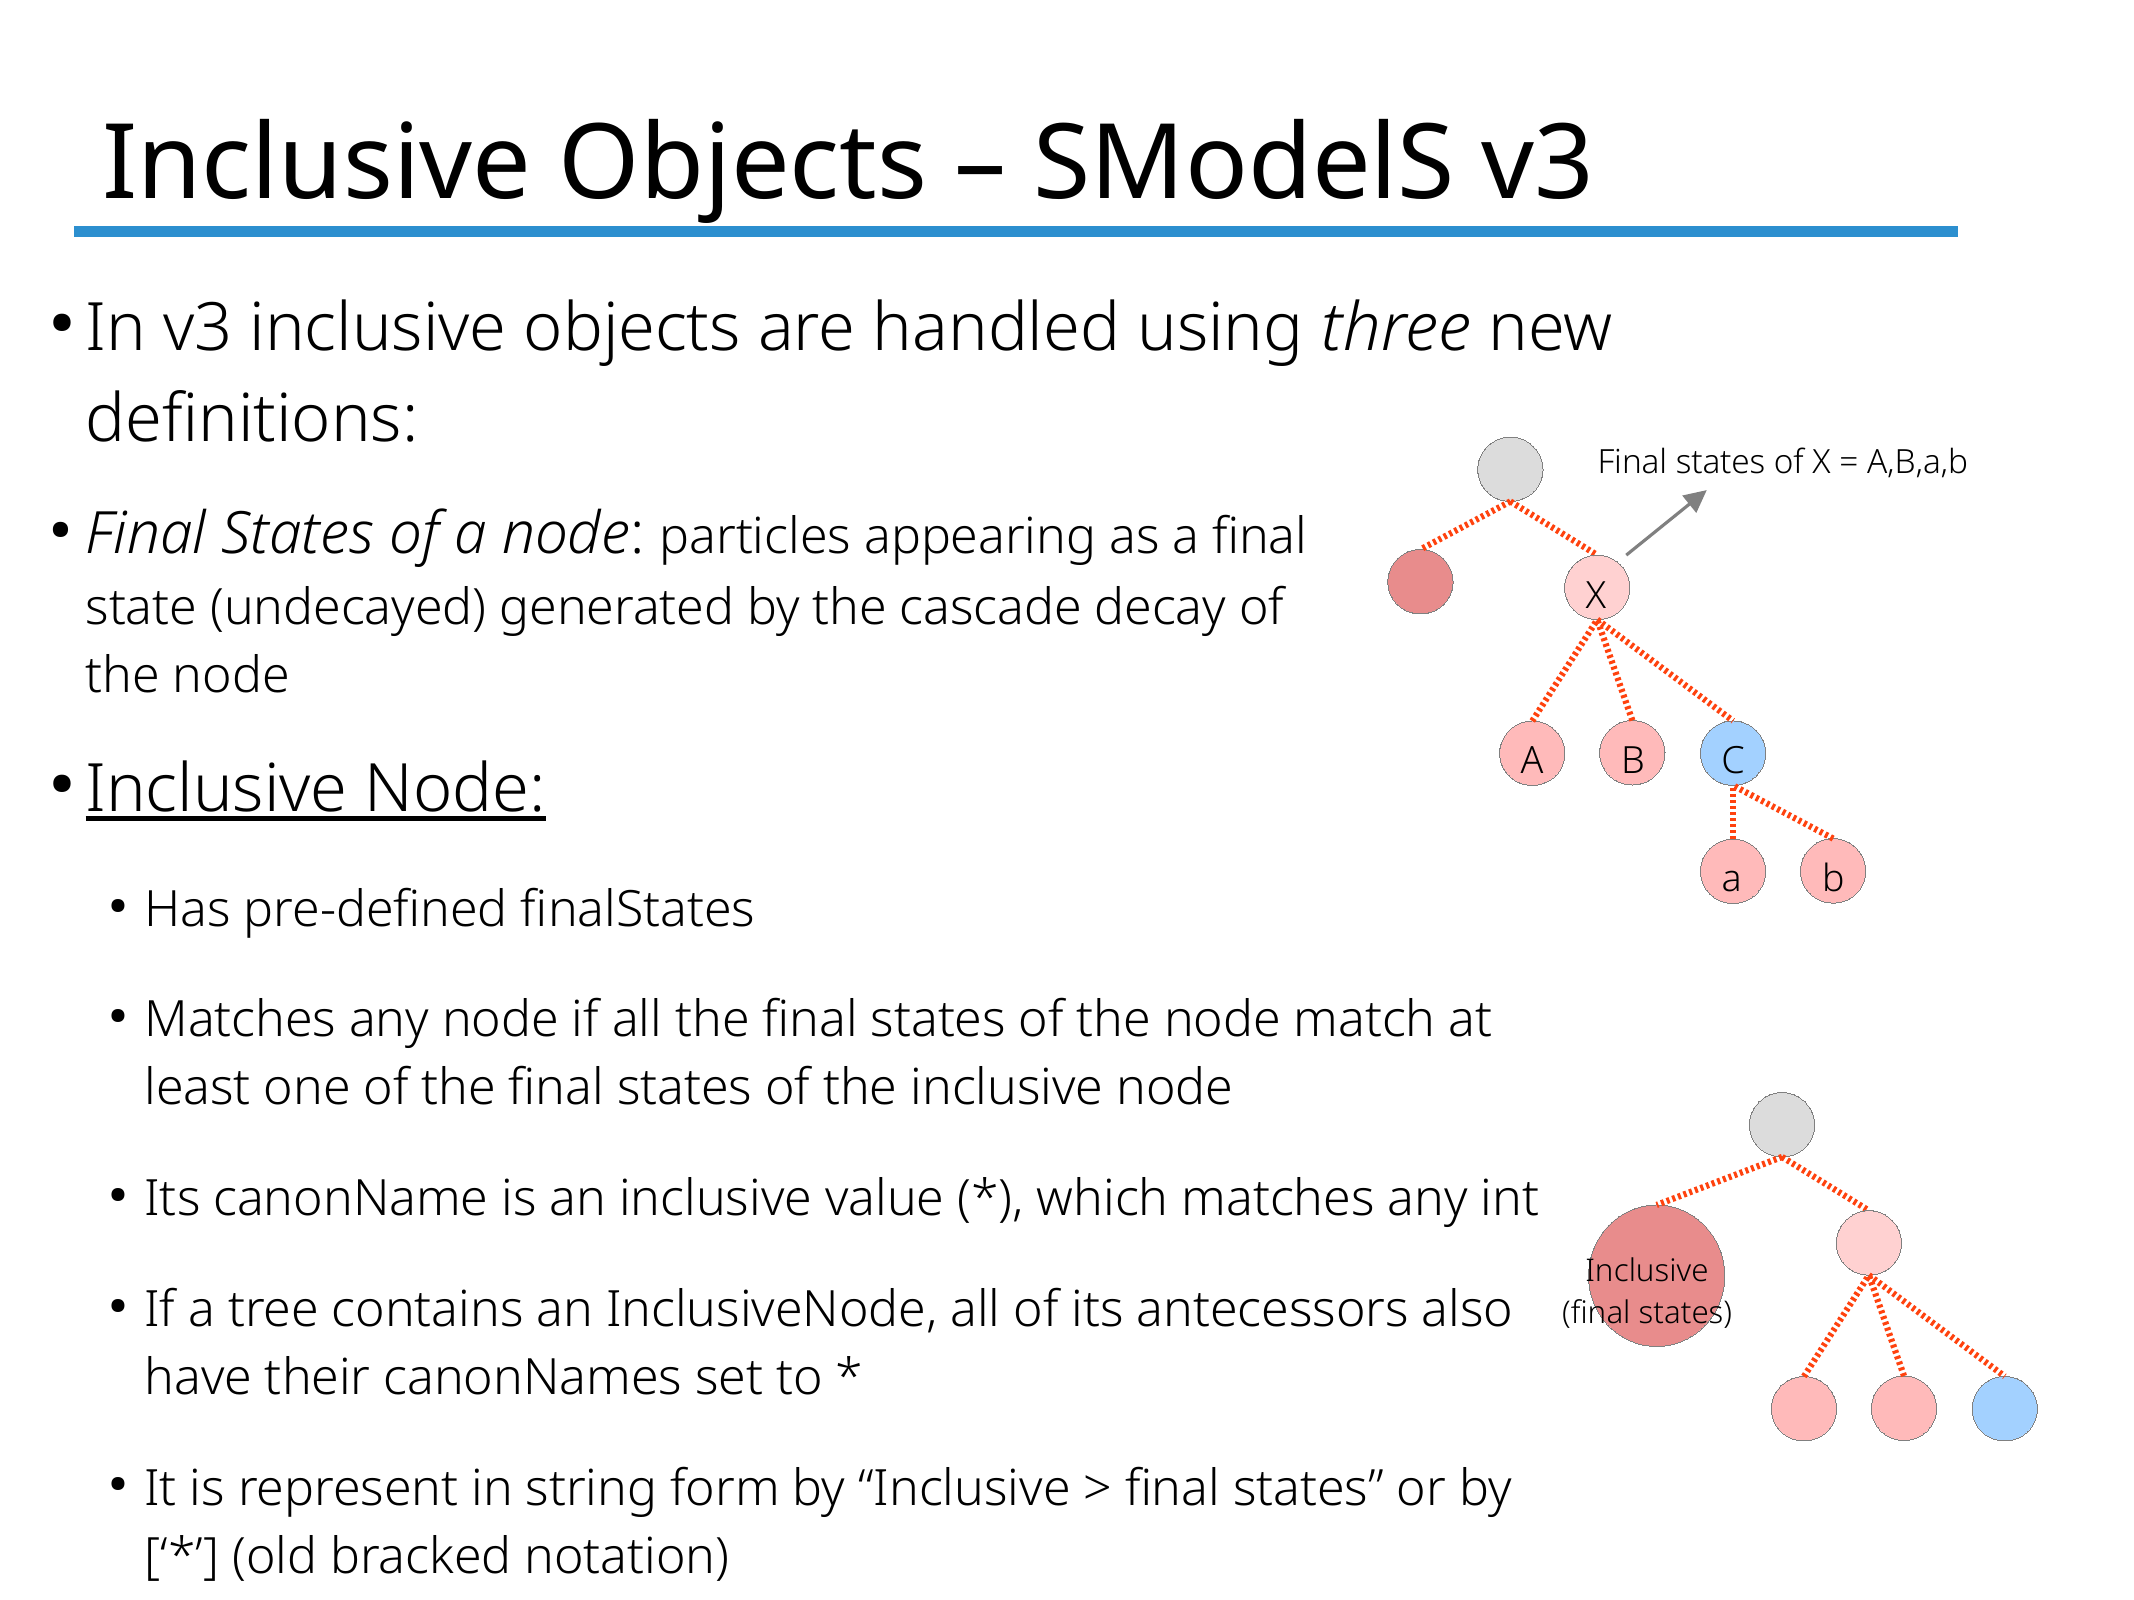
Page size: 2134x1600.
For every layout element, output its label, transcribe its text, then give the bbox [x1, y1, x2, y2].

text_box [1599, 733, 1606, 772]
text_box Inclusive Objects – SModelS v3 [78, 70, 1620, 243]
text_box [1861, 854, 1866, 888]
text_box Inclusive Node: Has pre-defined finalStates Matches any node if all the final states of the node match at least one of the final states of the inclusive node Its canonName is an inclusive value (*), which matches any int If a tree contains an InclusiveNode, all of its antecessors also have their canonNames set to * It is represent in string form by “Inclusive > final states” or by [‘*’] (old bracked notation) [35, 732, 1560, 1600]
text_box [1387, 549, 1454, 614]
text_box [1815, 838, 1852, 844]
text_box [1771, 1376, 1837, 1441]
text_box [1749, 1092, 1815, 1157]
text_box [1871, 1376, 1937, 1441]
text_box [1836, 1210, 1902, 1276]
text_box [1972, 1376, 2038, 1441]
text_box A [1505, 726, 1562, 785]
text_box [1700, 853, 1706, 890]
text_box [1715, 720, 1751, 726]
text_box [1578, 555, 1616, 561]
text_box Final States of a node: particles appearing as a final state (undecayed) generated by the cascade decay of the node [35, 491, 1347, 703]
text_box [1700, 735, 1706, 772]
text_box [1477, 437, 1544, 502]
text_box X [1570, 561, 1627, 620]
text_box [1715, 839, 1751, 844]
text_box a [1706, 844, 1760, 903]
text_box C [1706, 726, 1763, 785]
text_box [1614, 720, 1651, 726]
text_box [1760, 853, 1766, 890]
text_box [1597, 1204, 1716, 1240]
text_box Final states of X = A,B,a,b [1582, 431, 2045, 485]
text_box B [1606, 726, 1662, 785]
text_box In v3 inclusive objects are handled using three new definitions: [35, 271, 1961, 491]
text_box [1610, 1328, 1703, 1347]
text_box b [1807, 844, 1861, 903]
text_box [1662, 739, 1666, 767]
text_box [1564, 569, 1570, 606]
text_box Inclusive (final states) [1547, 1240, 1775, 1328]
text_box [1514, 721, 1550, 726]
text_box [1800, 851, 1807, 891]
text_box [1499, 735, 1505, 771]
